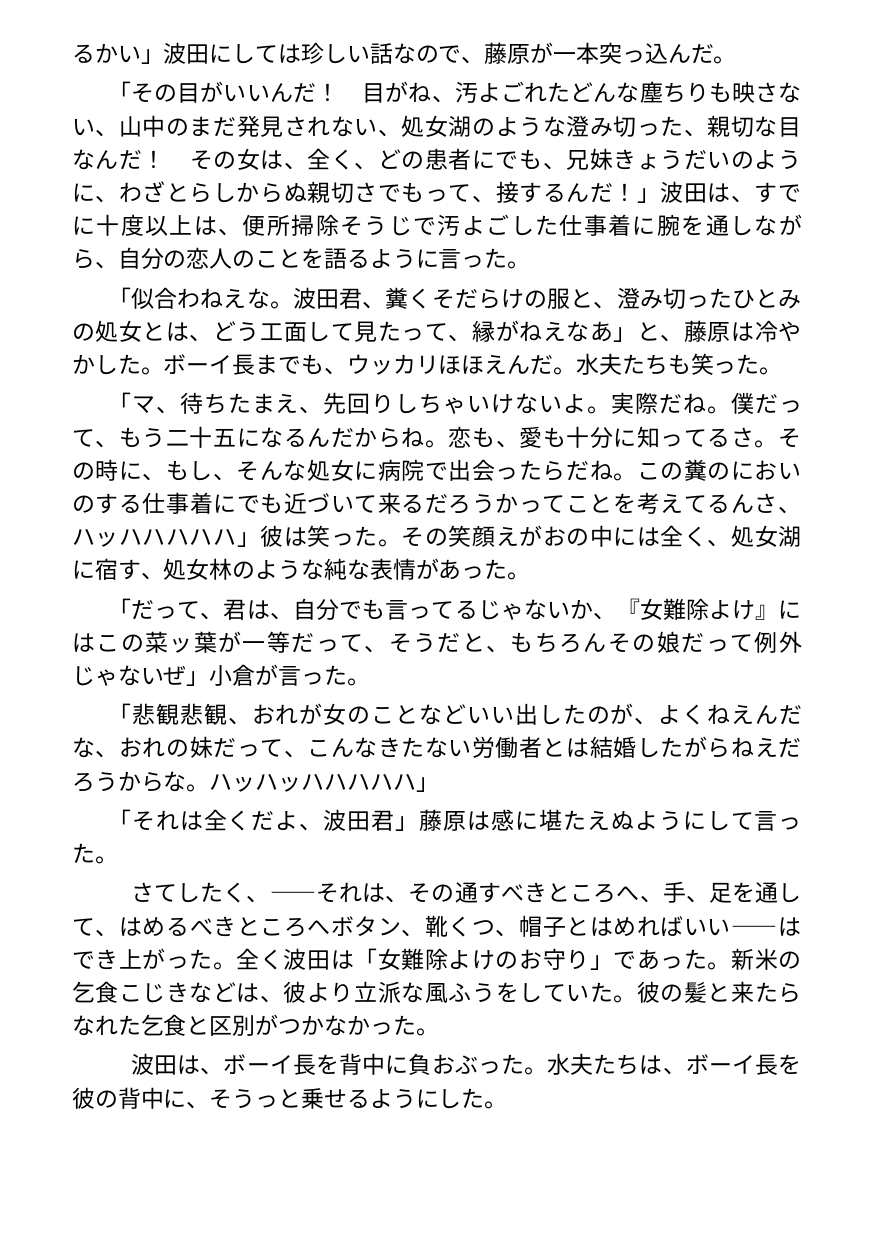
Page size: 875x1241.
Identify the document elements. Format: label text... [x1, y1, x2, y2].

text 「それは全くだよ、波田君」藤原は感に堪たえぬようにして言った。 [72, 803, 802, 869]
text 波田は、ボーイ長を背中に負おぶった。水夫たちは、ボーイ長を彼の背中に、そうっと乗せるようにした。 [72, 1047, 802, 1114]
text るかい」波田にしては珍しい話なので、藤原が一本突っ込んだ。 [72, 36, 802, 69]
text さてしたく、――それは、その通すべきところへ、手、足を通して、はめるべきところへボタン、靴くつ、帽子とはめればいい――はでき上がった。全く波田は「女難除よけのお守り」であった。新米の乞食こじきなどは、彼より立派な風ふうをしていた。彼の髪と来たらなれた乞食と区別がつかなかった。 [72, 875, 802, 1041]
text 「似合わねえな。波田君、糞くそだらけの服と、澄み切ったひとみの処女とは、どう工面して見たって、縁がねえなあ」と、藤原は冷やかした。ボーイ長までも、ウッカリほほえんだ。水夫たちも笑った。 [72, 281, 802, 380]
text 「マ、待ちたまえ、先回りしちゃいけないよ。実際だね。僕だって、もう二十五になるんだからね。恋も、愛も十分に知ってるさ。その時に、もし、そんな処女に病院で出会ったらだね。この糞のにおいのする仕事着にでも近づいて来るだろうかってことを考えてるんさ、ハッハハハハハ」彼は笑った。その笑顔えがおの中には全く、処女湖に宿す、処女林のような純な表情があった。 [72, 386, 802, 586]
text 「だって、君は、自分でも言ってるじゃないか、『女難除よけ』にはこの菜ッ葉が一等だって、そうだと、もちろんその娘だって例外じゃないぜ」小倉が言った。 [72, 591, 802, 691]
text 「悲観悲観、おれが女のことなどいい出したのが、よくねえんだな、おれの妹だって、こんなきたない労働者とは結婚したがらねえだろうからな。ハッハッハハハハハ」 [72, 697, 802, 797]
text 「その目がいいんだ！ 目がね、汚よごれたどんな塵ちりも映さない、山中のまだ発見されない、処女湖のような澄み切った、親切な目なんだ！ その女は、全く、どの患者にでも、兄妹きょうだいのように、わざとらしからぬ親切さでもって、接するんだ！」波田は、すでに十度以上は、便所掃除そうじで汚よごした仕事着に腕を通しながら、自分の恋人のことを語るように言った。 [72, 75, 802, 274]
